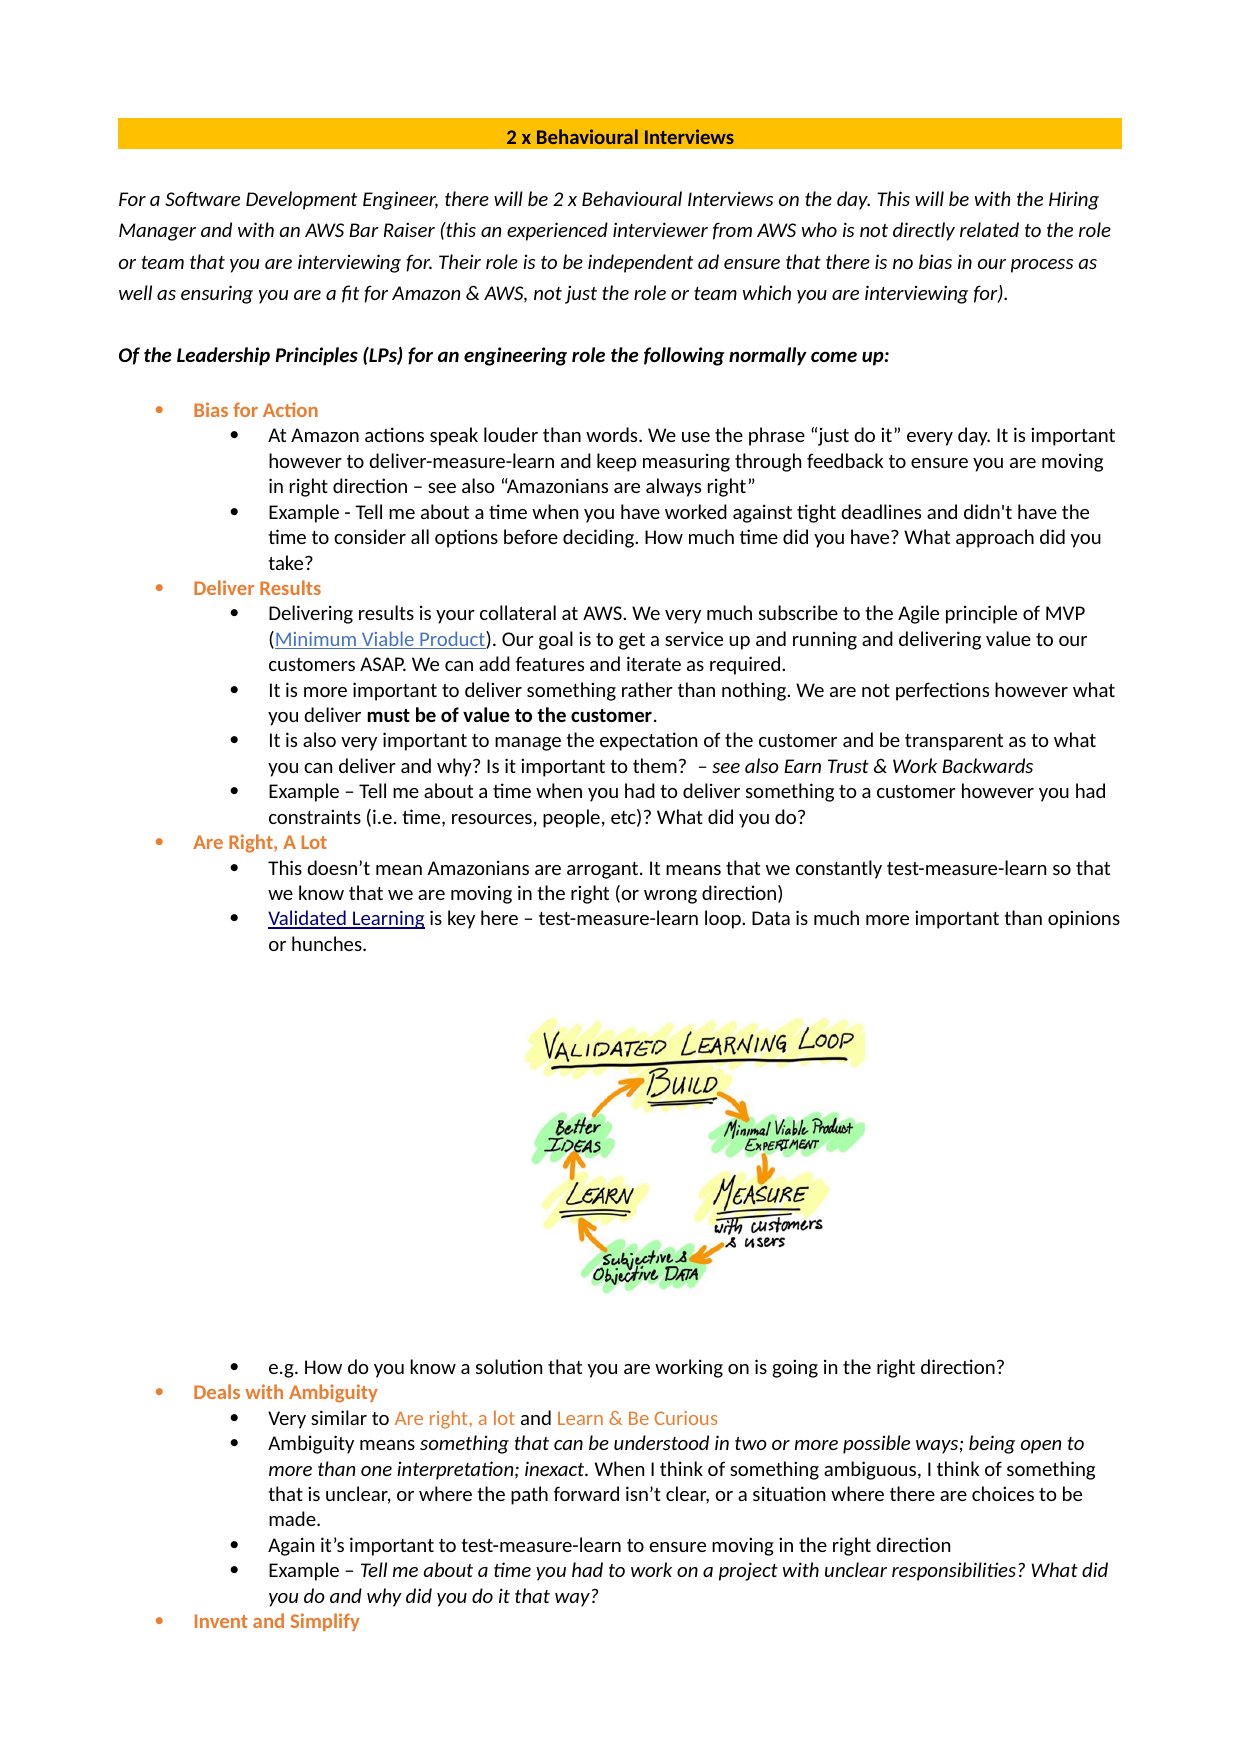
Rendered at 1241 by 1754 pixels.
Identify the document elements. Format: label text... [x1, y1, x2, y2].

list Example - Tell me about a time when you have worked against tight deadlines and didn't have the time to consider all options before deciding. How much time did you have? What approach did you take? [231, 499, 1122, 575]
picture [525, 1014, 865, 1296]
list It is more important to deliver something rather than nothing. We are not perfections however what you deliver must be of value to the customer. [231, 677, 1122, 728]
list Delivering results is your collateral at AWS. We very much subscribe to the Agile principle of MVP (Minimum Viable Product). Our goal is to get a service up and running and delivering value to our customers ASAP. We can add features and iterate as required. [231, 601, 1122, 677]
text Of the Leadership Principles (LPs) for an engineering role the following normally come up: [118, 337, 1122, 368]
list Bias for Action [156, 397, 1122, 423]
list This doesn’t mean Amazonians are arrogant. It means that we constantly test-measure-learn so that we know that we are moving in the right (or wrong direction) [231, 855, 1122, 906]
list It is also very important to manage the expectation of the customer and be transparent as to what you can deliver and why? Is it important to them? – see also Earn Trust & Work Backwards [231, 728, 1122, 778]
text 2 x Behavioural Interviews [118, 118, 1122, 149]
list Again it’s important to test-measure-learn to ensure moving in the right direction [231, 1532, 1122, 1557]
list Validated Learning is key here – test-measure-learn loop. Data is much more important than opinions or hunches. [231, 906, 1122, 956]
list Example – Tell me about a time when you had to deliver something to a customer however you had constraints (i.e. time, resources, people, etc)? What did you do? [231, 778, 1122, 829]
list e.g. How do you know a solution that you are working on is going in the right direction? [231, 1354, 1122, 1379]
list Ambiguity means something that can be understood in two or more possible ways; being open to more than one interpretation; inexact. When I think of something ambiguous, I think of something that is unclear, or where the path forward isn’t clear, or a situation where there are choices to be made. [231, 1430, 1122, 1532]
list At Amazon actions speak louder than words. We use the phrase “just do it” every day. It is important however to deliver-measure-learn and keep measuring through feedback to ensure you are moving in right direction – see also “Amazonians are always right” [231, 423, 1122, 499]
list Deals with Ambiguity [156, 1379, 1122, 1405]
list Are Right, A Lot [156, 829, 1122, 855]
list Deliver Results [156, 575, 1122, 601]
text For a Software Development Engineer, there will be 2 x Behavioural Interviews on the day. This will be with the Hiring Manager and with an AWS Bar Raiser (this an experienced interviewer from AWS who is not directly related to the role or team that you are interviewing for. Their role is to be independent ad ensure that there is no bias in our process as well as ensuring you are a fit for Amazon & AWS, not just the role or team which you are interviewing for). [118, 181, 1122, 306]
list Example – Tell me about a time you had to work on a project with unclear responsibilities? What did you do and why did you do it that way? [231, 1557, 1122, 1608]
list Invent and Simplify [156, 1608, 1122, 1634]
list Very similar to Are right, a lot and Learn & Be Curious [231, 1405, 1122, 1430]
